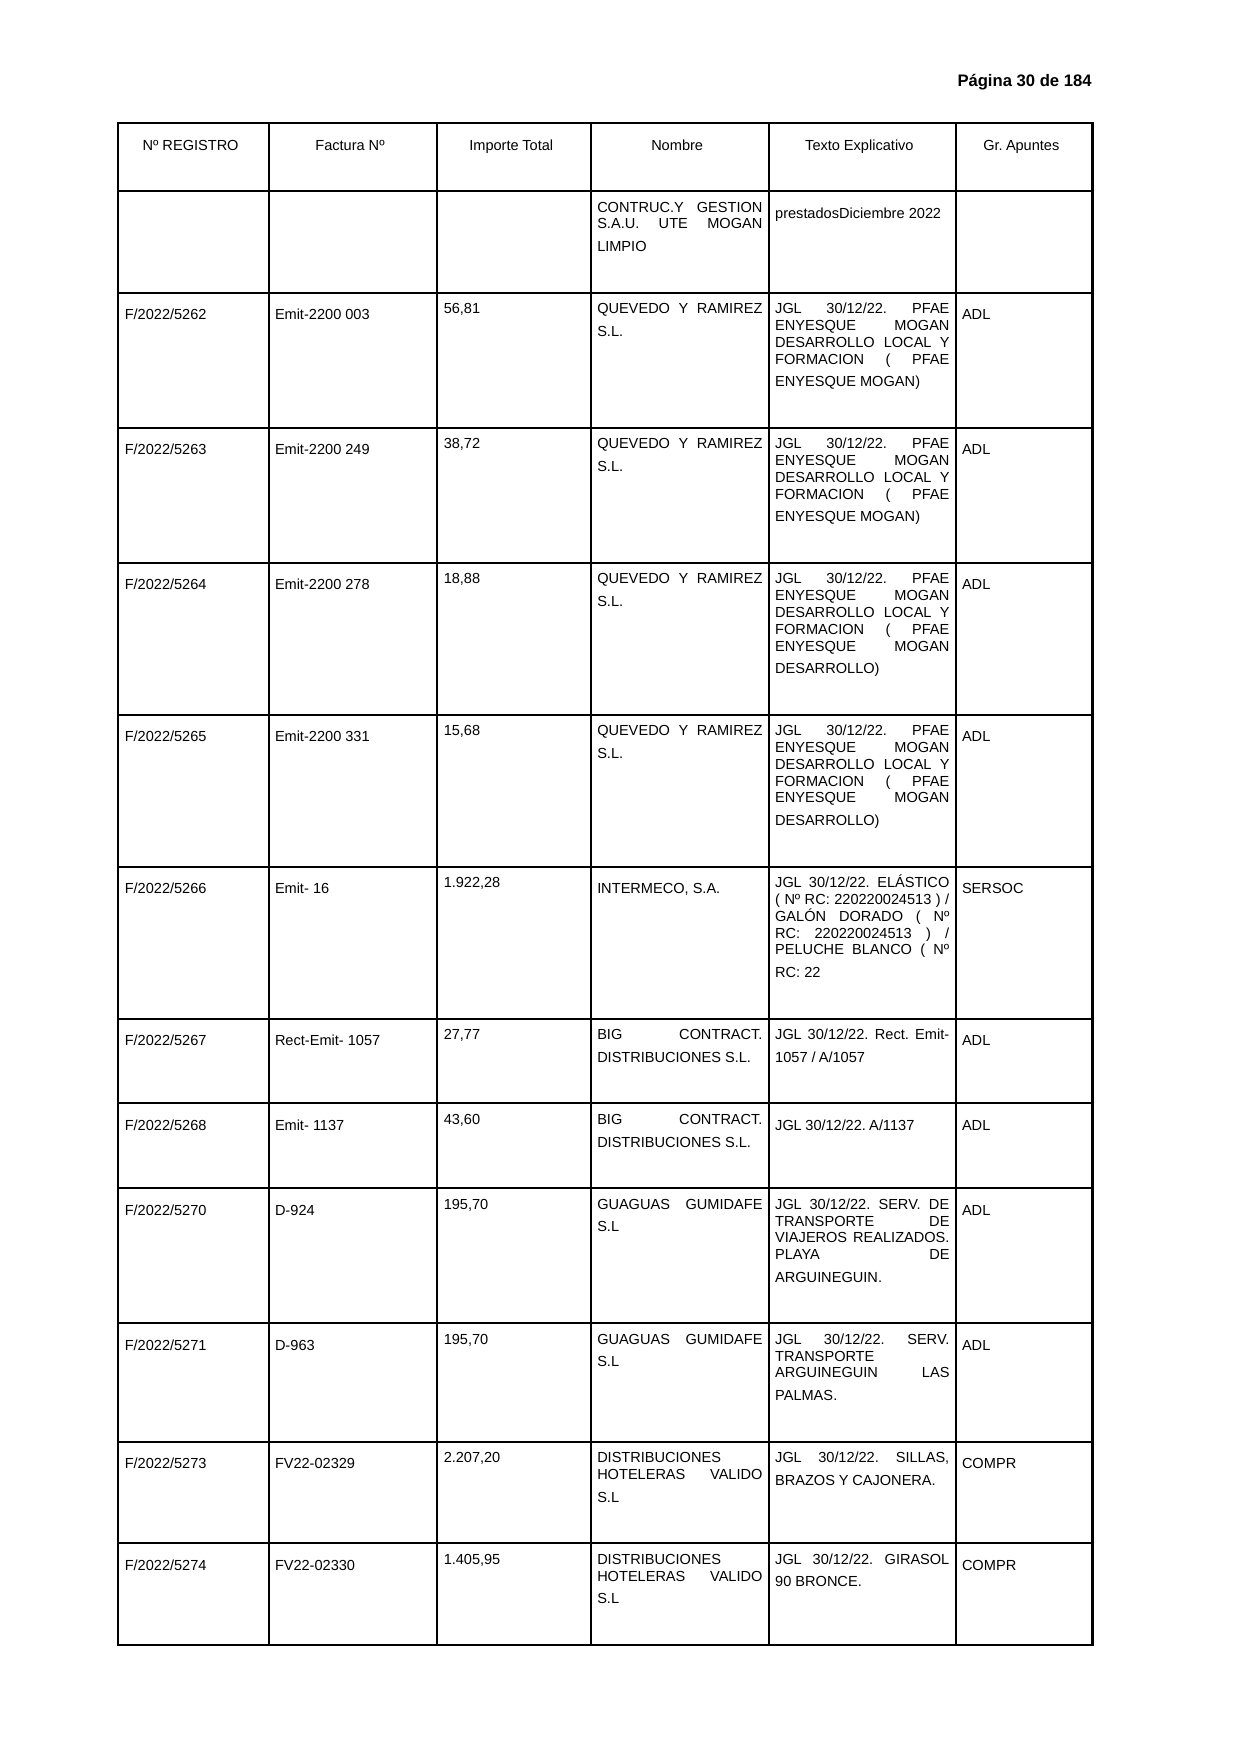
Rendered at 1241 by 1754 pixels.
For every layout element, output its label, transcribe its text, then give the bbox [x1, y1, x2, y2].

table_cell F/2022/5268 [119, 1104, 268, 1187]
table_header Importe Total [438, 124, 590, 190]
table_cell Emit-2200 278 [270, 564, 436, 714]
table_cell 56,81 [438, 294, 590, 427]
table_cell JGL 30/12/22. SERV. DE TRANSPORTE DE VIAJEROS REALIZADOS. PLAYA DE ARGUINEGUIN. [770, 1189, 955, 1322]
table_cell 15,68 [438, 716, 590, 866]
table_cell D-924 [270, 1189, 436, 1322]
table_cell F/2022/5265 [119, 716, 268, 866]
table_cell JGL 30/12/22. PFAE ENYESQUE MOGAN DESARROLLO LOCAL Y FORMACION ( PFAE ENYESQUE MOGAN DESARROLLO) [770, 564, 955, 714]
table_cell F/2022/5273 [119, 1443, 268, 1542]
table_cell F/2022/5264 [119, 564, 268, 714]
table_header Nombre [592, 124, 768, 190]
table_cell Emit-2200 331 [270, 716, 436, 866]
table_cell F/2022/5274 [119, 1544, 268, 1644]
table_header Factura Nº [270, 124, 436, 190]
table_cell Rect-Emit- 1057 [270, 1020, 436, 1102]
table_cell ADL [957, 1189, 1091, 1322]
table_cell ADL [957, 429, 1091, 562]
table_cell Emit- 16 [270, 868, 436, 1017]
table_cell F/2022/5271 [119, 1324, 268, 1441]
table_cell [438, 192, 590, 292]
table_cell F/2022/5263 [119, 429, 268, 562]
table_header Texto Explicativo [770, 124, 955, 190]
table_cell DISTRIBUCIONES HOTELERAS VALIDO S.L [592, 1443, 768, 1542]
table_cell COMPR [957, 1544, 1091, 1644]
table_cell QUEVEDO Y RAMIREZ S.L. [592, 429, 768, 562]
table_cell ADL [957, 716, 1091, 866]
table_cell Emit- 1137 [270, 1104, 436, 1187]
table_cell 195,70 [438, 1324, 590, 1441]
table_cell D-963 [270, 1324, 436, 1441]
table_cell F/2022/5266 [119, 868, 268, 1017]
table_cell COMPR [957, 1443, 1091, 1542]
table_cell INTERMECO, S.A. [592, 868, 768, 1017]
table_cell CONTRUC.Y GESTION S.A.U. UTE MOGAN LIMPIO [592, 192, 768, 292]
table_cell JGL 30/12/22. Rect. Emit- 1057 / A/1057 [770, 1020, 955, 1102]
table_cell 27,77 [438, 1020, 590, 1102]
table_cell JGL 30/12/22. PFAE ENYESQUE MOGAN DESARROLLO LOCAL Y FORMACION ( PFAE ENYESQUE MOGAN DESARROLLO) [770, 716, 955, 866]
table_cell DISTRIBUCIONES HOTELERAS VALIDO S.L [592, 1544, 768, 1644]
table_cell Emit-2200 003 [270, 294, 436, 427]
table_cell 43,60 [438, 1104, 590, 1187]
table_header Nº REGISTRO [119, 124, 268, 190]
table_cell 1.922,28 [438, 868, 590, 1017]
table_cell Emit-2200 249 [270, 429, 436, 562]
table_cell ADL [957, 564, 1091, 714]
table_cell F/2022/5262 [119, 294, 268, 427]
table_cell JGL 30/12/22. SERV. TRANSPORTE ARGUINEGUIN LAS PALMAS. [770, 1324, 955, 1441]
table_cell F/2022/5267 [119, 1020, 268, 1102]
table_cell 1.405,95 [438, 1544, 590, 1644]
table_cell JGL 30/12/22. GIRASOL 90 BRONCE. [770, 1544, 955, 1644]
table_cell [270, 192, 436, 292]
table_cell QUEVEDO Y RAMIREZ S.L. [592, 716, 768, 866]
table_cell 2.207,20 [438, 1443, 590, 1542]
table_cell JGL 30/12/22. A/1137 [770, 1104, 955, 1187]
table_cell JGL 30/12/22. PFAE ENYESQUE MOGAN DESARROLLO LOCAL Y FORMACION ( PFAE ENYESQUE MOGAN) [770, 294, 955, 427]
table_cell BIG CONTRACT. DISTRIBUCIONES S.L. [592, 1020, 768, 1102]
table_cell ADL [957, 1104, 1091, 1187]
table_cell SERSOC [957, 868, 1091, 1017]
table_cell [119, 192, 268, 292]
table_cell 18,88 [438, 564, 590, 714]
table_cell GUAGUAS GUMIDAFE S.L [592, 1189, 768, 1322]
table_cell JGL 30/12/22. PFAE ENYESQUE MOGAN DESARROLLO LOCAL Y FORMACION ( PFAE ENYESQUE MOGAN) [770, 429, 955, 562]
table_cell FV22-02329 [270, 1443, 436, 1542]
table_cell 195,70 [438, 1189, 590, 1322]
table_cell QUEVEDO Y RAMIREZ S.L. [592, 564, 768, 714]
table_cell ADL [957, 1324, 1091, 1441]
table_cell QUEVEDO Y RAMIREZ S.L. [592, 294, 768, 427]
table_cell ADL [957, 294, 1091, 427]
table_cell [957, 192, 1091, 292]
table_cell JGL 30/12/22. SILLAS, BRAZOS Y CAJONERA. [770, 1443, 955, 1542]
table_cell F/2022/5270 [119, 1189, 268, 1322]
table_cell BIG CONTRACT. DISTRIBUCIONES S.L. [592, 1104, 768, 1187]
table_header Gr. Apuntes [957, 124, 1091, 190]
table_cell prestadosDiciembre 2022 [770, 192, 955, 292]
table_cell JGL 30/12/22. ELÁSTICO ( Nº RC: 220220024513 ) / GALÓN DORADO ( Nº RC: 220220024513 ) / PELUCHE BLANCO ( Nº RC: 22 [770, 868, 955, 1017]
table_cell 38,72 [438, 429, 590, 562]
table_cell ADL [957, 1020, 1091, 1102]
table_cell FV22-02330 [270, 1544, 436, 1644]
table_cell GUAGUAS GUMIDAFE S.L [592, 1324, 768, 1441]
